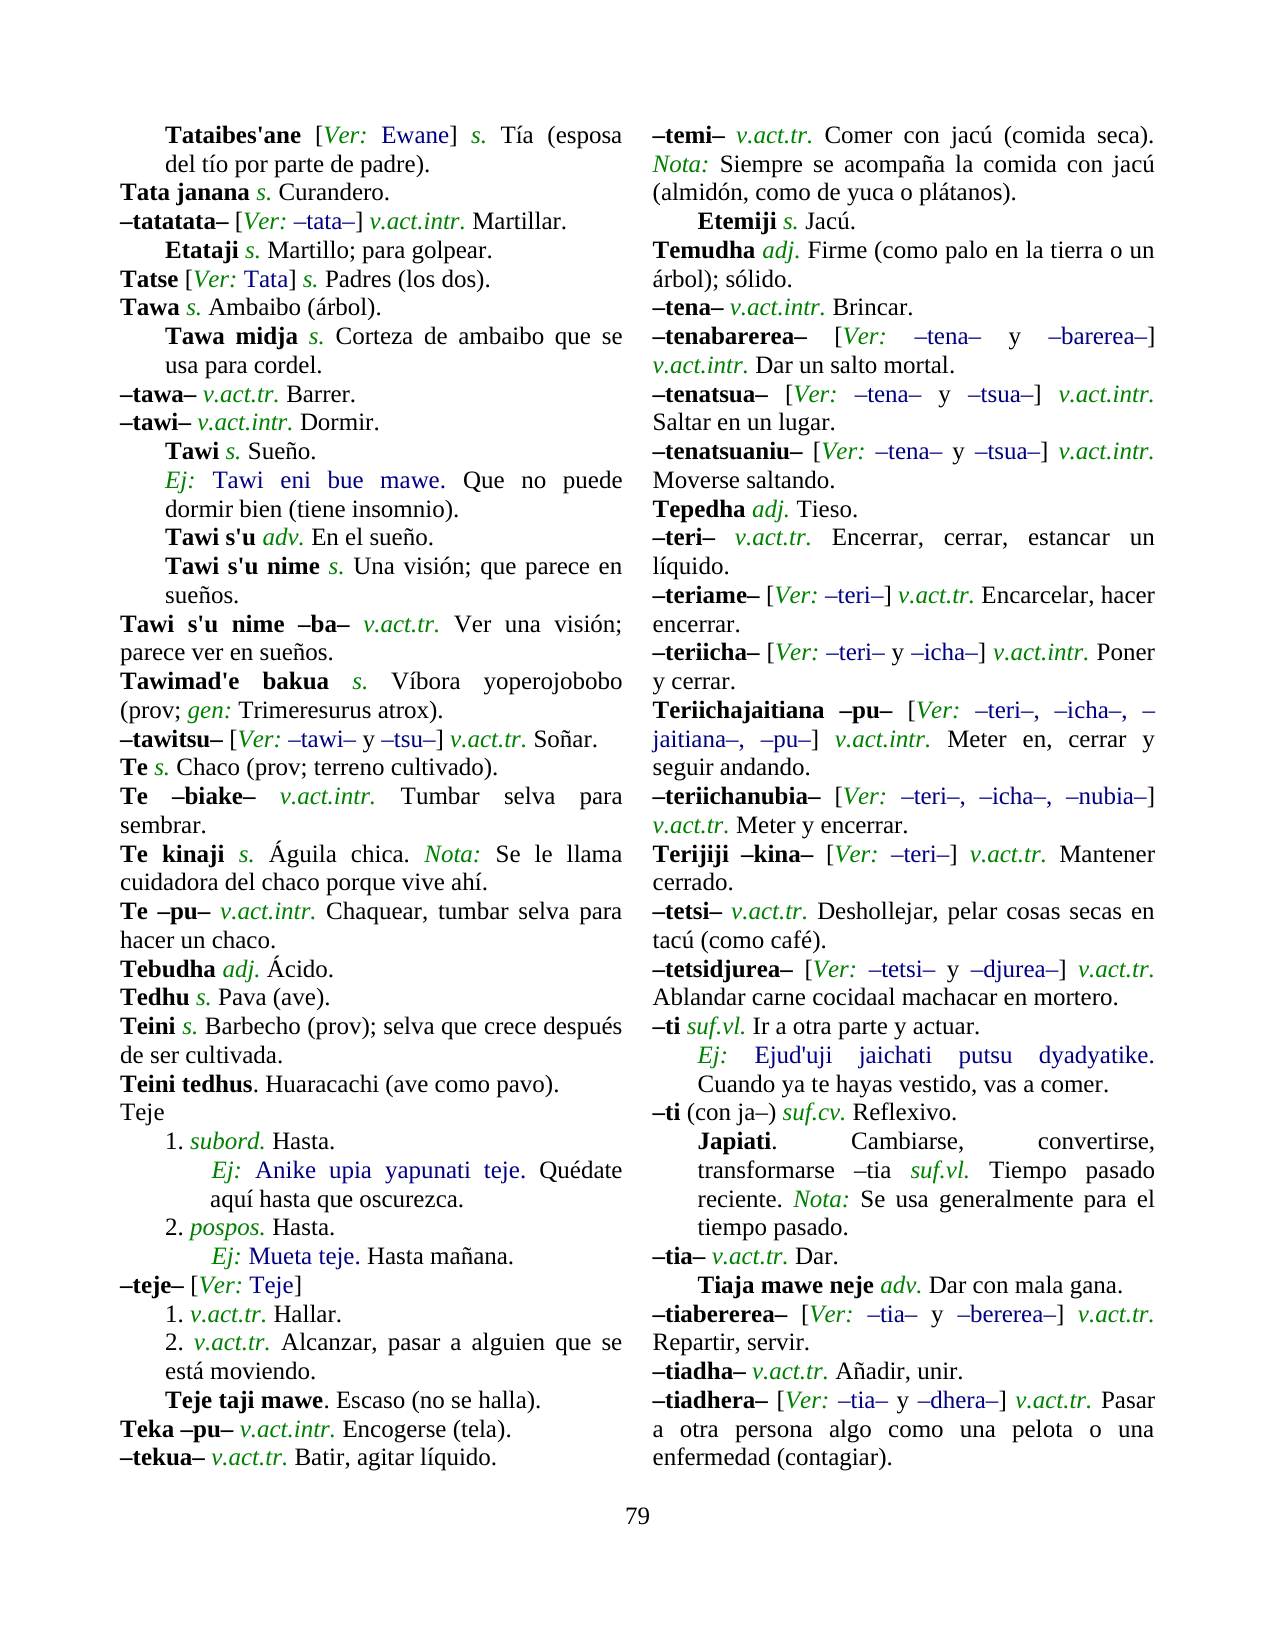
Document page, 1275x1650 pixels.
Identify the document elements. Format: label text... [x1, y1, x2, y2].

text Tawi s'u nime –ba– v.act.tr. Ver una visión; parece ver en sueños. [120, 609, 622, 666]
text Ej: Ejud'uji jaichati putsu dyadyatike. Cuando ya te hayas vestido, vas a comer. [652, 1040, 1155, 1097]
text –tenatsua– [Ver: –tena– y –tsua–] v.act.intr. Saltar en un lugar. [652, 379, 1155, 436]
text –ti suf.vl. Ir a otra parte y actuar. [652, 1011, 1155, 1040]
text –tatatata– [Ver: –tata–] v.act.intr. Martillar. [120, 206, 622, 235]
text –tekua– v.act.tr. Batir, agitar líquido. [120, 1442, 622, 1471]
text –tenatsuaniu– [Ver: –tena– y –tsua–] v.act.intr. Moverse saltando. [652, 436, 1155, 494]
text Teje [120, 1097, 622, 1126]
text Tebudha adj. Ácido. [120, 954, 622, 982]
text –tawa– v.act.tr. Barrer. [120, 379, 622, 407]
text Te –pu– v.act.intr. Chaquear, tumbar selva para hacer un chaco. [120, 896, 622, 954]
text 1. v.act.tr. Hallar. [120, 1299, 622, 1327]
text Tawimad'e bakua s. Víbora yoperojobobo (prov; gen: Trimeresurus atrox). [120, 666, 622, 724]
text –teje– [Ver: Teje] [120, 1270, 622, 1299]
text Tawa midja s. Corteza de ambaibo que se usa para cordel. [120, 321, 622, 379]
text Tiaja mawe neje adv. Dar con mala gana. [652, 1270, 1155, 1299]
text Teka –pu– v.act.intr. Encogerse (tela). [120, 1414, 622, 1442]
text –tawi– v.act.intr. Dormir. [120, 407, 622, 436]
text Teriichajaitiana –pu– [Ver: –teri–, –icha–, –jaitiana–, –pu–] v.act.intr. Meter en, cerrar y seguir andando. [652, 695, 1155, 781]
text –tena– v.act.intr. Brincar. [652, 292, 1155, 321]
text –tawitsu– [Ver: –tawi– y –tsu–] v.act.tr. Soñar. [120, 724, 622, 752]
text –tiadha– v.act.tr. Añadir, unir. [652, 1356, 1155, 1385]
text Japiati. Cambiarse, convertirse, transformarse –tia suf.vl. Tiempo pasado reciente. Nota: Se usa generalmente para el tiempo pasado. [652, 1126, 1155, 1241]
text –teriichanubia– [Ver: –teri–, –icha–, –nubia–] v.act.tr. Meter y encerrar. [652, 781, 1155, 839]
text –tetsidjurea– [Ver: –tetsi– y –djurea–] v.act.tr. Ablandar carne cocidaal machacar en mortero. [652, 954, 1155, 1011]
text –tiadhera– [Ver: –tia– y –dhera–] v.act.tr. Pasar a otra persona algo como una pelota o una enfermedad (contagiar). [652, 1385, 1155, 1471]
text Tawi s'u adv. En el sueño. [120, 522, 622, 551]
text Tawa s. Ambaibo (árbol). [120, 292, 622, 321]
text –teriame– [Ver: –teri–] v.act.tr. Encarcelar, hacer encerrar. [652, 580, 1155, 637]
text Tawi s'u nime s. Una visión; que parece en sueños. [120, 551, 622, 609]
text Tepedha adj. Tieso. [652, 494, 1155, 522]
text Tata janana s. Curandero. [120, 177, 622, 206]
text –temi– v.act.tr. Comer con jacú (comida seca). Nota: Siempre se acompaña la comida con jacú (almidón, como de yuca o plátanos). [652, 120, 1155, 206]
text –tetsi– v.act.tr. Deshollejar, pelar cosas secas en tacú (como café). [652, 896, 1155, 954]
text –tia– v.act.tr. Dar. [652, 1241, 1155, 1270]
text –tenabarerea– [Ver: –tena– y –barerea–] v.act.intr. Dar un salto mortal. [652, 321, 1155, 379]
text Tawi s. Sueño. [120, 436, 622, 465]
text Te kinaji s. Águila chica. Nota: Se le llama cuidadora del chaco porque vive ahí. [120, 839, 622, 896]
text Ej: Mueta teje. Hasta mañana. [120, 1241, 622, 1270]
text 1. subord. Hasta. [120, 1126, 622, 1155]
text Teini tedhus. Huaracachi (ave como pavo). [120, 1069, 622, 1097]
text Temudha adj. Firme (como palo en la tierra o un árbol); sólido. [652, 235, 1155, 292]
text Ej: Anike upia yapunati teje. Quédate aquí hasta que oscurezca. [120, 1155, 622, 1212]
text Teini s. Barbecho (prov); selva que crece después de ser cultivada. [120, 1011, 622, 1069]
text Etemiji s. Jacú. [652, 206, 1155, 235]
text –teriicha– [Ver: –teri– y –icha–] v.act.intr. Poner y cerrar. [652, 637, 1155, 695]
text Teje taji mawe. Escaso (no se halla). [120, 1385, 622, 1414]
text Te –biake– v.act.intr. Tumbar selva para sembrar. [120, 781, 622, 839]
text Ej: Tawi eni bue mawe. Que no puede dormir bien (tiene insomnio). [120, 465, 622, 522]
text Etataji s. Martillo; para golpear. [120, 235, 622, 264]
text –teri– v.act.tr. Encerrar, cerrar, estancar un líquido. [652, 522, 1155, 580]
text Tedhu s. Pava (ave). [120, 982, 622, 1011]
text 2. v.act.tr. Alcanzar, pasar a alguien que se está moviendo. [120, 1327, 622, 1385]
text –tiabererea– [Ver: –tia– y –bererea–] v.act.tr. Repartir, servir. [652, 1299, 1155, 1356]
text Te s. Chaco (prov; terreno cultivado). [120, 752, 622, 781]
text Terijiji –kina– [Ver: –teri–] v.act.tr. Mantener cerrado. [652, 839, 1155, 896]
text Tataibes'ane [Ver: Ewane] s. Tía (esposa del tío por parte de padre). [120, 120, 622, 177]
text 2. pospos. Hasta. [120, 1212, 622, 1241]
text –ti (con ja–) suf.cv. Reflexivo. [652, 1097, 1155, 1126]
text Tatse [Ver: Tata] s. Padres (los dos). [120, 264, 622, 292]
